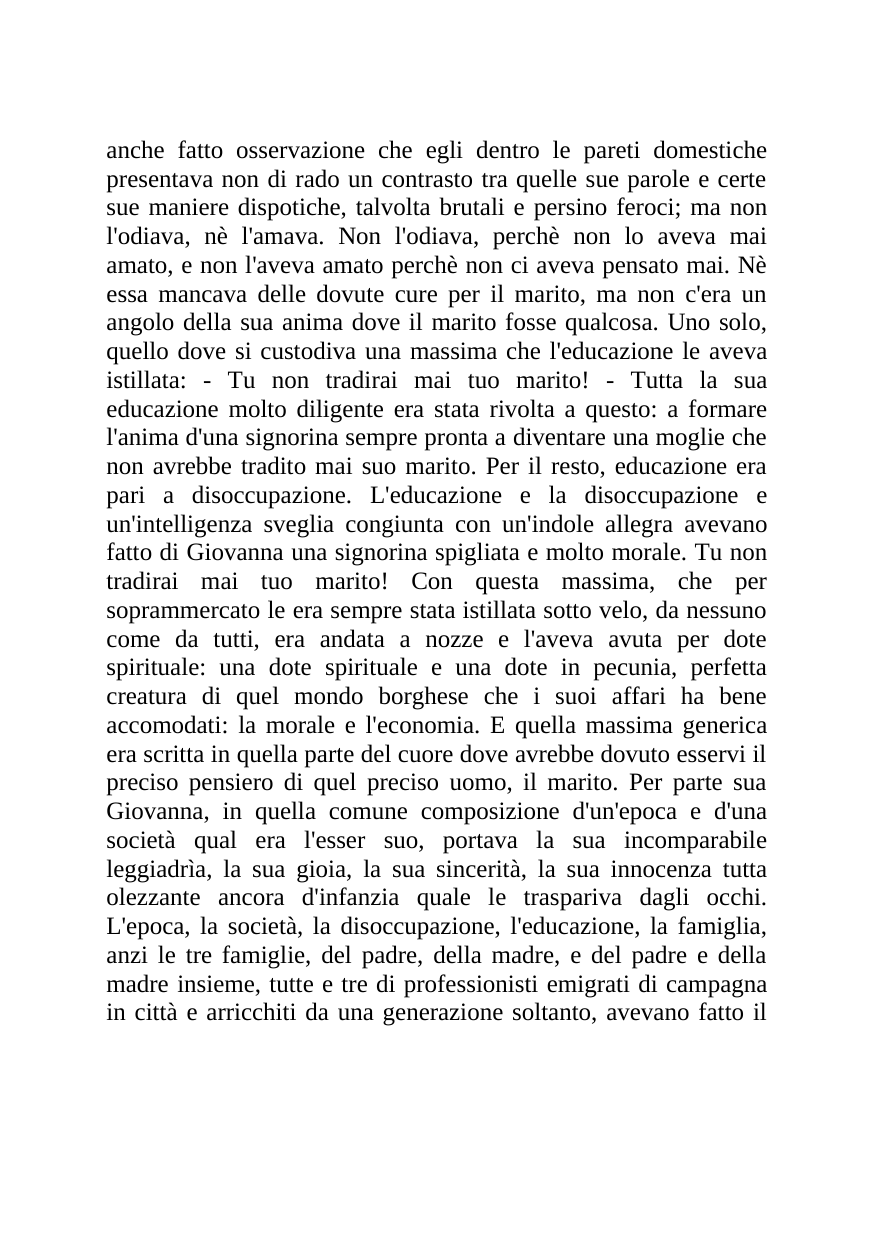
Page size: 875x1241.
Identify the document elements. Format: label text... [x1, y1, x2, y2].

text anche fatto osservazione che egli dentro le pareti domestiche presentava non di rado un contrasto tra quelle sue parole e certe sue maniere dispotiche, talvolta brutali e persino feroci; ma non l'odiava, nè l'amava. Non l'odiava, perchè non lo aveva mai amato, e non l'aveva amato perchè non ci aveva pensato mai. Nè essa mancava delle dovute cure per il marito, ma non c'era un angolo della sua anima dove il marito fosse qualcosa. Uno solo, quello dove si custodiva una massima che l'educazione le aveva istillata: - Tu non tradirai mai tuo marito! - Tutta la sua educazione molto diligente era stata rivolta a questo: a formare l'anima d'una signorina sempre pronta a diventare una moglie che non avrebbe tradito mai suo marito. Per il resto, educazione era pari a disoccupazione. L'educazione e la disoccupazione e un'intelligenza sveglia congiunta con un'indole allegra avevano fatto di Giovanna una signorina spigliata e molto morale. Tu non tradirai mai tuo marito! Con questa massima, che per soprammercato le era sempre stata istillata sotto velo, da nessuno come da tutti, era andata a nozze e l'aveva avuta per dote spirituale: una dote spirituale e una dote in pecunia, perfetta creatura di quel mondo borghese che i suoi affari ha bene accomodati: la morale e l'economia. E quella massima generica era scritta in quella parte del cuore dove avrebbe dovuto esservi il preciso pensiero di quel preciso uomo, il marito. Per parte sua Giovanna, in quella comune composizione d'un'epoca e d'una società qual era l'esser suo, portava la sua incomparabile leggiadrìa, la sua gioia, la sua sincerità, la sua innocenza tutta olezzante ancora d'infanzia quale le traspariva dagli occhi. L'epoca, la società, la disoccupazione, l'educazione, la famiglia, anzi le tre famiglie, del padre, della madre, e del padre e della madre insieme, tutte e tre di professionisti emigrati di campagna in città e arricchiti da una generazione soltanto, avevano fatto il [106, 135, 768, 1026]
